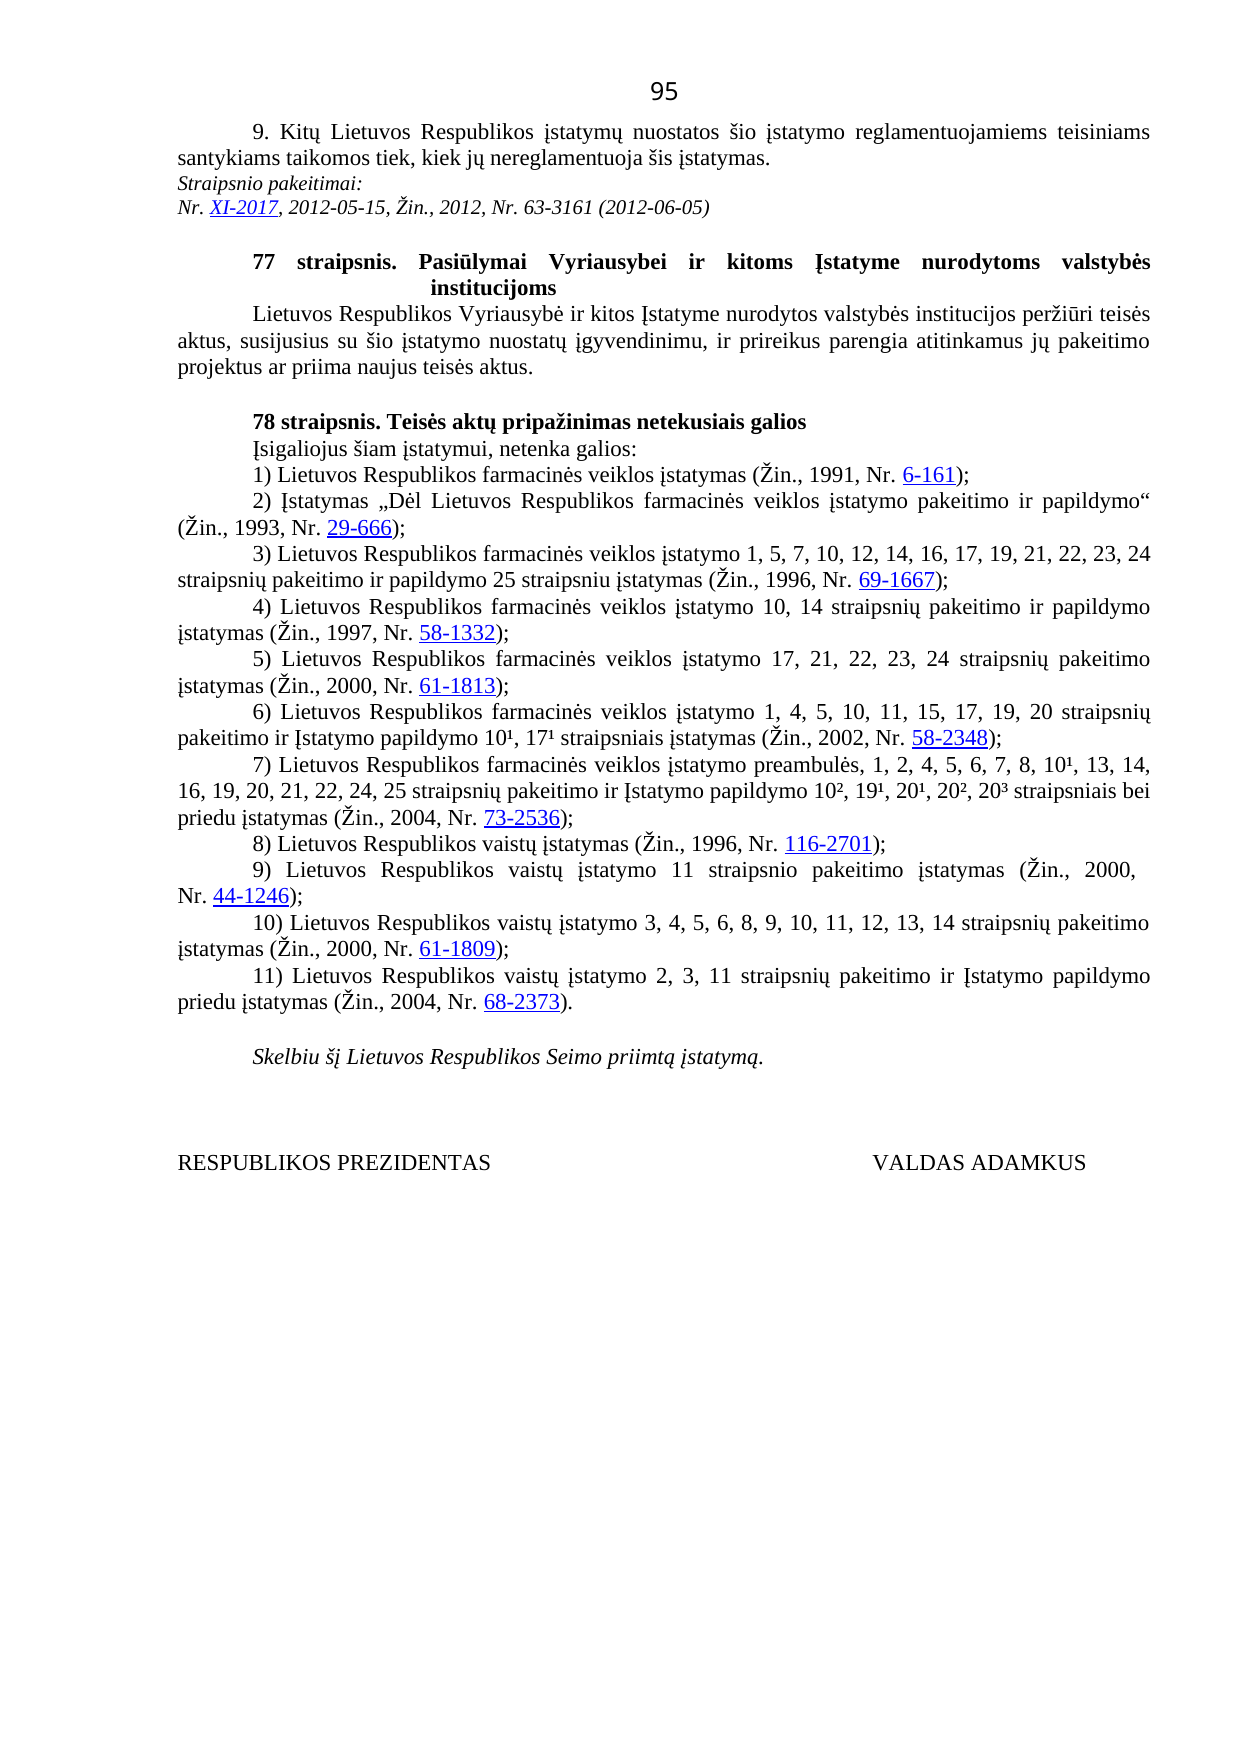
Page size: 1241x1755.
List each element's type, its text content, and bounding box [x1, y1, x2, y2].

text 1) Lietuvos Respublikos farmacinės veiklos įstatymas (Žin., 1991, Nr. 6-161); [177, 461, 1152, 487]
text 4) Lietuvos Respublikos farmacinės veiklos įstatymo 10, 14 straipsnių pakeitimo ir papildymo įstatymas (Žin., 1997, Nr. 58-1332); [177, 593, 1152, 645]
text Nr. XI-2017, 2012-05-15, Žin., 2012, Nr. 63-3161 (2012-06-05) [177, 195, 1152, 219]
text 9. Kitų Lietuvos Respublikos įstatymų nuostatos šio įstatymo reglamentuojamiems teisiniams santykiams taikomos tiek, kiek jų nereglamentuoja šis įstatymas. [177, 118, 1152, 171]
text 5) Lietuvos Respublikos farmacinės veiklos įstatymo 17, 21, 22, 23, 24 straipsnių pakeitimo įstatymas (Žin., 2000, Nr. 61-1813); [177, 645, 1152, 698]
text 11) Lietuvos Respublikos vaistų įstatymo 2, 3, 11 straipsnių pakeitimo ir Įstatymo papildymo priedu įstatymas (Žin., 2004, Nr. 68-2373). [177, 962, 1152, 1014]
text 9) Lietuvos Respublikos vaistų įstatymo 11 straipsnio pakeitimo įstatymas (Žin., 2000, Nr. 44-1246); [177, 856, 1152, 909]
text Lietuvos Respublikos Vyriausybė ir kitos Įstatyme nurodytos valstybės institucijos peržiūri teisės aktus, susijusius su šio įstatymo nuostatų įgyvendinimu, ir prireikus parengia atitinkamus jų pakeitimo projektus ar priima naujus teisės aktus. [177, 300, 1152, 379]
text Skelbiu šį Lietuvos Respublikos Seimo priimtą įstatymą. [177, 1043, 1152, 1069]
text 2) Įstatymas „Dėl Lietuvos Respublikos farmacinės veiklos įstatymo pakeitimo ir papildymo“ (Žin., 1993, Nr. 29-666); [177, 487, 1152, 540]
text 8) Lietuvos Respublikos vaistų įstatymas (Žin., 1996, Nr. 116-2701); [177, 830, 1152, 856]
text 7) Lietuvos Respublikos farmacinės veiklos įstatymo preambulės, 1, 2, 4, 5, 6, 7, 8, 10¹, 13, 14, 16, 19, 20, 21, 22, 24, 25 straipsnių pakeitimo ir Įstatymo papildymo 10², 19¹, 20¹, 20², 20³ straipsniais bei priedu įstatymas (Žin., 2004, Nr. 73-2536); [177, 751, 1152, 830]
text 77 straipsnis. Pasiūlymai Vyriausybei ir kitoms Įstatyme nurodytoms valstybės institucijoms [252, 248, 1152, 300]
text 6) Lietuvos Respublikos farmacinės veiklos įstatymo 1, 4, 5, 10, 11, 15, 17, 19, 20 straipsnių pakeitimo ir Įstatymo papildymo 10¹, 17¹ straipsniais įstatymas (Žin., 2002, Nr. 58-2348); [177, 698, 1152, 751]
text Įsigaliojus šiam įstatymui, netenka galios: [177, 434, 1152, 461]
text 3) Lietuvos Respublikos farmacinės veiklos įstatymo 1, 5, 7, 10, 12, 14, 16, 17, 19, 21, 22, 23, 24 straipsnių pakeitimo ir papildymo 25 straipsniu įstatymas (Žin., 1996, Nr. 69-1667); [177, 540, 1152, 593]
text Straipsnio pakeitimai: [177, 171, 1152, 195]
text RESPUBLIKOS PREZIDENTAS VALDAS ADAMKUS [177, 1148, 1152, 1175]
text 78 straipsnis. Teisės aktų pripažinimas netekusiais galios [177, 408, 1152, 434]
text 10) Lietuvos Respublikos vaistų įstatymo 3, 4, 5, 6, 8, 9, 10, 11, 12, 13, 14 straipsnių pakeitimo įstatymas (Žin., 2000, Nr. 61-1809); [177, 909, 1152, 962]
